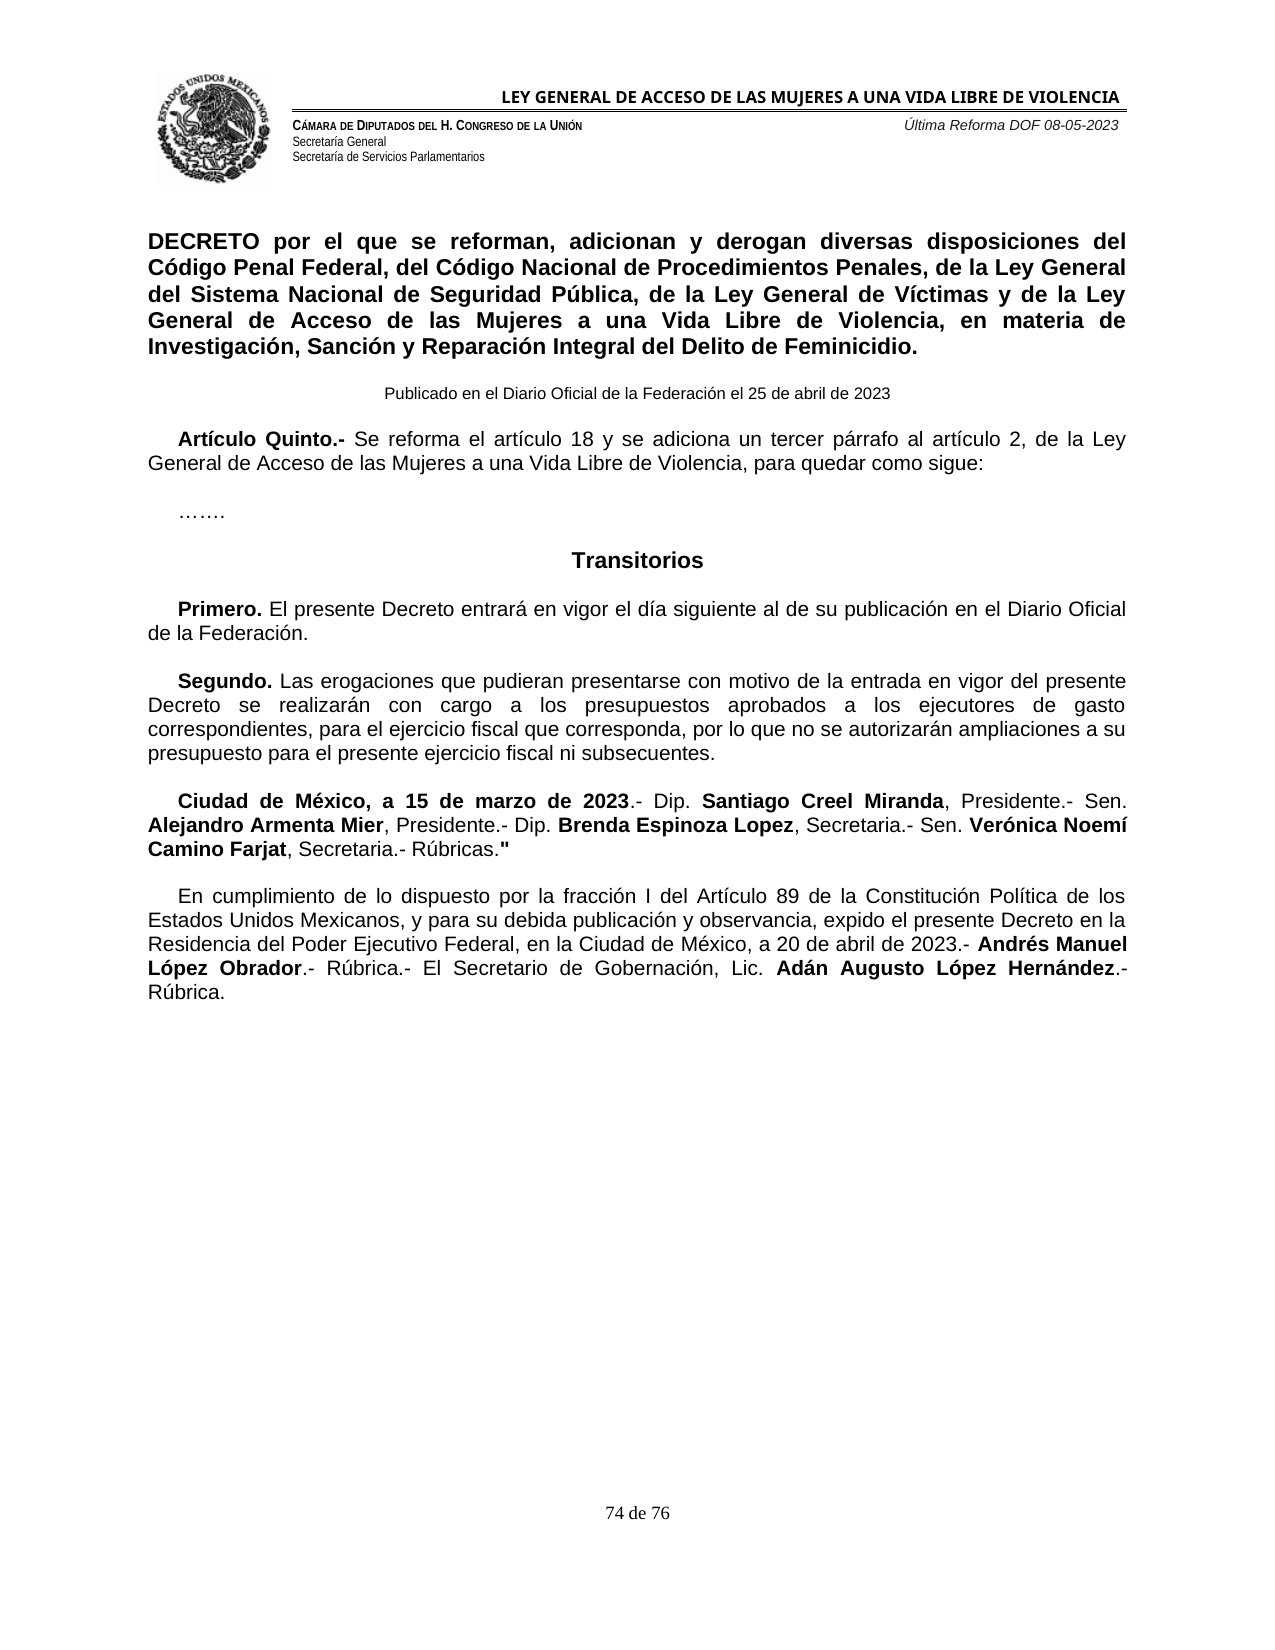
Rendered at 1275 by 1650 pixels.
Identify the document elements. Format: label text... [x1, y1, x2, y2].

text En cumplimiento de lo dispuesto por la fracción I del Artículo 89 de la Constitución Política de los Estados Unidos Mexicanos, y para su debida publicación y observancia, expido el presente Decreto en la Residencia del Poder Ejecutivo Federal, en la Ciudad de México, a 20 de abril de 2023.- Andrés Manuel López Obrador.- Rúbrica.- El Secretario de Gobernación, Lic. Adán Augusto López Hernández.- Rúbrica. [148, 884, 1127, 1004]
text Segundo. Las erogaciones que pudieran presentarse con motivo de la entrada en vigor del presente Decreto se realizarán con cargo a los presupuestos aprobados a los ejecutores de gasto correspondientes, para el ejercicio fiscal que corresponda, por lo que no se autorizarán ampliaciones a su presupuesto para el presente ejercicio fiscal ni subsecuentes. [148, 669, 1127, 764]
text Transitorios [148, 547, 1127, 573]
text Ciudad de México, a 15 de marzo de 2023.- Dip. Santiago Creel Miranda, Presidente.- Sen. Alejandro Armenta Mier, Presidente.- Dip. Brenda Espinoza Lopez, Secretaria.- Sen. Verónica Noemí Camino Farjat, Secretaria.- Rúbricas." [148, 788, 1127, 860]
text Primero. El presente Decreto entrará en vigor el día siguiente al de su publicación en el Diario Oficial de la Federación. [148, 597, 1127, 645]
text Artículo Quinto.- Se reforma el artículo 18 y se adiciona un tercer párrafo al artículo 2, de la Ley General de Acceso de las Mujeres a una Vida Libre de Violencia, para quedar como sigue: [148, 427, 1127, 475]
text Publicado en el Diario Oficial de la Federación el 25 de abril de 2023 [148, 384, 1127, 403]
text DECRETO por el que se reforman, adicionan y derogan diversas disposiciones del Código Penal Federal, del Código Nacional de Procedimientos Penales, de la Ley General del Sistema Nacional de Seguridad Pública, de la Ley General de Víctimas y de la Ley General de Acceso de las Mujeres a una Vida Libre de Violencia, en materia de Investigación, Sanción y Reparación Integral del Delito de Feminicidio. [148, 228, 1127, 360]
text ……. [148, 499, 1127, 523]
